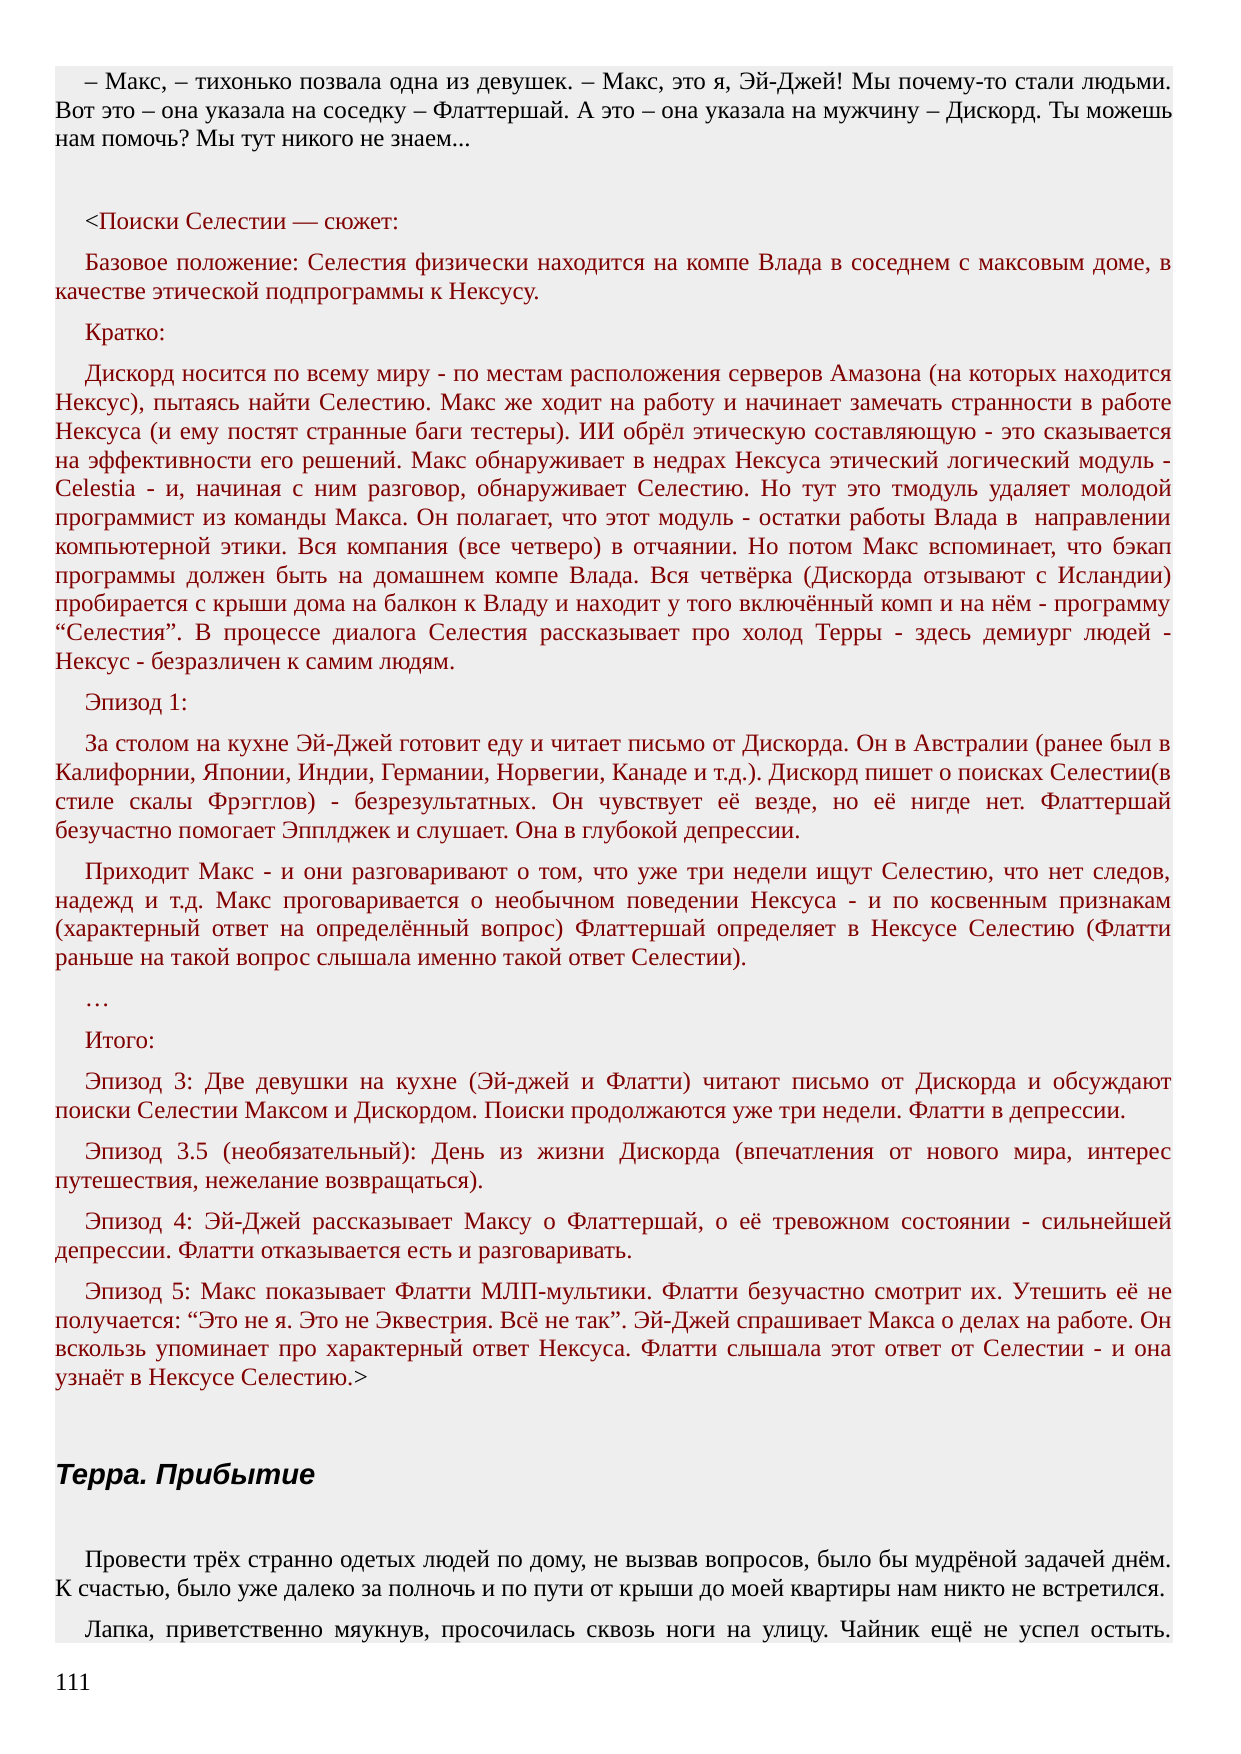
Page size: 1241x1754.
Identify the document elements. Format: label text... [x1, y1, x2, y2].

text Лапка, приветственно мяукнув, просочилась сквозь ноги на улицу. Чайник ещё не успел остыть. [55, 1614, 1173, 1643]
text Эпизод 1: [55, 687, 1173, 716]
text <Поиски Селестии — сюжет: [55, 206, 1173, 235]
text Дискорд носится по всему миру - по местам расположения серверов Амазона (на которых находится Нексус), пытаясь найти Селестию. Макс же ходит на работу и начинает замечать странности в работе Нексуса (и ему постят странные баги тестеры). ИИ обрёл этическую составляющую - это сказывается на эффективности его решений. Макс обнаруживает в недрах Нексуса этический логический модуль - Celestia - и, начиная с ним разговор, обнаруживает Селестию. Но тут это тмодуль удаляет молодой программист из команды Макса. Он полагает, что этот модуль - остатки работы Влада в направлении компьютерной этики. Вся компания (все четверо) в отчаянии. Но потом Макс вспоминает, что бэкап программы должен быть на домашнем компе Влада. Вся четвёрка (Дискорда отзывают с Исландии) пробирается с крыши дома на балкон к Владу и находит у того включённый комп и на нём - программу “Селестия”. В процессе диалога Селестия рассказывает про холод Терры - здесь демиург людей - Нексус - безразличен к самим людям. [55, 358, 1173, 675]
text Эпизод 5: Макс показывает Флатти МЛП-мультики. Флатти безучастно смотрит их. Утешить её не получается: “Это не я. Это не Эквестрия. Всё не так”. Эй-Джей спрашивает Макса о делах на работе. Он вскользь упоминает про характерный ответ Нексуса. Флатти слышала этот ответ от Селестии - и она узнаёт в Нексусе Селестию.> [55, 1276, 1173, 1391]
text Провести трёх странно одетых людей по дому, не вызвав вопросов, было бы мудрёной задачей днём. К счастью, было уже далеко за полночь и по пути от крыши до моей квартиры нам никто не встретился. [55, 1544, 1173, 1602]
text Эпизод 4: Эй-Джей рассказывает Максу о Флаттершай, о её тревожном состоянии - сильнейшей депрессии. Флатти отказывается есть и разговаривать. [55, 1206, 1173, 1263]
text Приходит Макс - и они разговаривают о том, что уже три недели ищут Селестию, что нет следов, надежд и т.д. Макс проговаривается о необычном поведении Нексуса - и по косвенным признакам (характерный ответ на определённый вопрос) Флаттершай определяет в Нексусе Селестию (Флатти раньше на такой вопрос слышала именно такой ответ Селестии). [55, 856, 1173, 971]
text Кратко: [55, 317, 1173, 346]
text Эпизод 3: Две девушки на кухне (Эй-джей и Флатти) читают письмо от Дискорда и обсуждают поиски Селестии Максом и Дискордом. Поиски продолжаются уже три недели. Флатти в депрессии. [55, 1066, 1173, 1123]
text Эпизод 3.5 (необязательный): День из жизни Дискорда (впечатления от нового мира, интерес путешествия, нежелание возвращаться). [55, 1136, 1173, 1193]
text – Макс, – тихонько позвала одна из девушек. – Макс, это я, Эй-Джей! Мы почему-то стали людьми. Вот это – она указала на соседку – Флаттершай. А это – она указала на мужчину – Дискорд. Ты можешь нам помочь? Мы тут никого не знаем... [55, 66, 1173, 152]
text За столом на кухне Эй-Джей готовит еду и читает письмо от Дискорда. Он в Австралии (ранее был в Калифорнии, Японии, Индии, Германии, Норвегии, Канаде и т.д.). Дискорд пишет о поисках Селестии(в стиле скалы Фрэгглов) - безрезультатных. Он чувствует её везде, но её нигде нет. Флаттершай безучастно помогает Эпплджек и слушает. Она в глубокой депрессии. [55, 728, 1173, 843]
subtitle Терра. Прибытие [55, 1457, 1173, 1491]
text Итого: [55, 1025, 1173, 1053]
text Базовое положение: Селестия физически находится на компе Влада в соседнем с максовым доме, в качестве этической подпрограммы к Нексусу. [55, 247, 1173, 305]
text … [55, 983, 1173, 1012]
